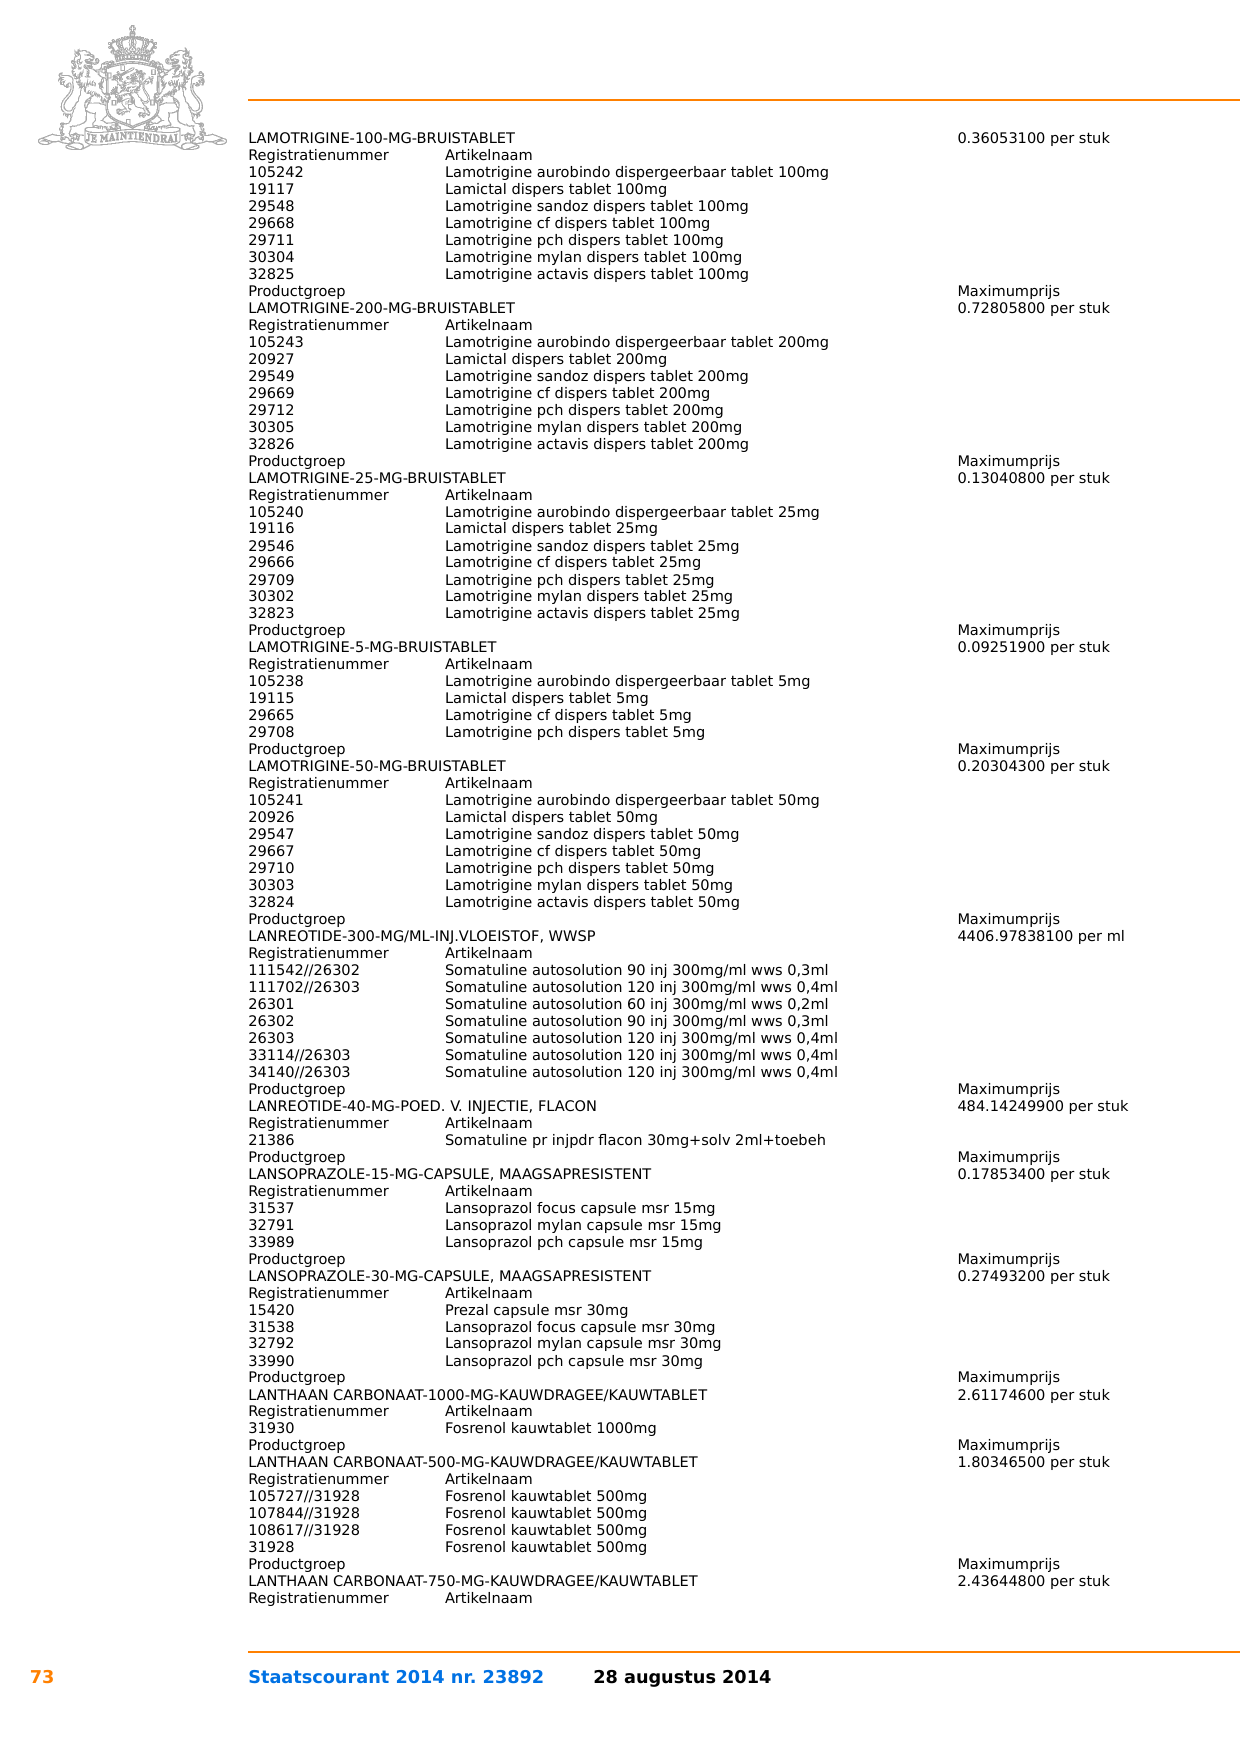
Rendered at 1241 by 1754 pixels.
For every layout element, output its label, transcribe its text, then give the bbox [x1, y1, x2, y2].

table_cell 31538 [248, 1319, 439, 1335]
table_cell LANREOTIDE-300-MG/ML-INJ.VLOEISTOF, WWSP [248, 928, 951, 945]
table_cell Productgroep [248, 1251, 439, 1267]
table_cell [951, 894, 1163, 911]
table_cell 111542//26302 [248, 962, 439, 979]
table_cell 29546 [248, 538, 439, 554]
table_cell [951, 860, 1163, 877]
table_cell Prezal capsule msr 30mg [439, 1301, 951, 1318]
table_cell 105238 [248, 673, 439, 690]
table_cell Lamotrigine actavis dispers tablet 25mg [439, 605, 951, 622]
table_cell Registratienummer [248, 775, 439, 792]
table_cell Productgroep [248, 1149, 439, 1166]
table_cell Artikelnaam [439, 486, 951, 503]
table_cell 20926 [248, 809, 439, 826]
table_cell 29711 [248, 232, 439, 249]
table_cell 0.13040800 per stuk [951, 470, 1163, 486]
table_cell Maximumprijs [951, 283, 1163, 300]
table_cell Artikelnaam [439, 945, 951, 962]
table_cell [951, 588, 1163, 605]
table_cell [951, 554, 1163, 571]
table_cell 32824 [248, 894, 439, 911]
table_cell 31930 [248, 1420, 439, 1437]
table_cell [439, 1081, 951, 1098]
table_cell Fosrenol kauwtablet 500mg [439, 1539, 951, 1556]
table_cell Artikelnaam [439, 317, 951, 334]
table_cell Artikelnaam [439, 1590, 951, 1607]
table_cell 105240 [248, 504, 439, 520]
table_cell 1.80346500 per stuk [951, 1454, 1163, 1471]
table_cell [951, 945, 1163, 962]
table_cell [951, 351, 1163, 368]
table_cell [951, 1471, 1163, 1488]
table_cell [951, 436, 1163, 452]
table_cell Somatuline autosolution 60 inj 300mg/ml wws 0,2ml [439, 996, 951, 1013]
table_cell 26302 [248, 1013, 439, 1030]
table_cell [951, 181, 1163, 198]
table_cell [951, 232, 1163, 249]
table_cell Lamotrigine pch dispers tablet 200mg [439, 402, 951, 418]
table_cell [951, 520, 1163, 537]
table_cell 30305 [248, 419, 439, 436]
table_cell Lansoprazol focus capsule msr 30mg [439, 1319, 951, 1335]
table_cell 26303 [248, 1030, 439, 1047]
table_cell Lamotrigine sandoz dispers tablet 50mg [439, 826, 951, 843]
table_cell 15420 [248, 1301, 439, 1318]
table_cell 0.20304300 per stuk [951, 758, 1163, 775]
table_cell [439, 1437, 951, 1454]
table_cell [951, 164, 1163, 181]
table_cell [951, 690, 1163, 707]
table_cell 29667 [248, 843, 439, 860]
table_cell Lamotrigine aurobindo dispergeerbaar tablet 100mg [439, 164, 951, 181]
table_cell [439, 283, 951, 300]
table_cell [951, 1420, 1163, 1437]
table_cell [951, 1013, 1163, 1030]
table_cell [951, 673, 1163, 690]
table_cell Lamotrigine pch dispers tablet 5mg [439, 724, 951, 741]
table_cell [951, 809, 1163, 826]
table_cell Lamotrigine mylan dispers tablet 25mg [439, 588, 951, 605]
table_cell Productgroep [248, 741, 439, 758]
table_cell Lamotrigine pch dispers tablet 25mg [439, 571, 951, 588]
table_cell 20927 [248, 351, 439, 368]
table_cell [951, 249, 1163, 266]
table_cell [439, 453, 951, 469]
table_cell 2.43644800 per stuk [951, 1573, 1163, 1590]
table_cell Maximumprijs [951, 1081, 1163, 1098]
table_cell [951, 1183, 1163, 1199]
table_cell Lamotrigine sandoz dispers tablet 25mg [439, 538, 951, 554]
table_cell 29666 [248, 554, 439, 571]
table_cell [439, 911, 951, 928]
table_cell 105242 [248, 164, 439, 181]
table_cell 29708 [248, 724, 439, 741]
table_cell Artikelnaam [439, 1115, 951, 1132]
table_cell 29710 [248, 860, 439, 877]
table_cell Lamotrigine aurobindo dispergeerbaar tablet 25mg [439, 504, 951, 520]
table_cell Lansoprazol mylan capsule msr 30mg [439, 1335, 951, 1352]
table_cell 29549 [248, 368, 439, 384]
table_cell [951, 1301, 1163, 1318]
table_cell [951, 707, 1163, 724]
table_cell Lansoprazol mylan capsule msr 15mg [439, 1217, 951, 1233]
table_cell [951, 1200, 1163, 1217]
table_cell Lamotrigine cf dispers tablet 200mg [439, 385, 951, 402]
table_cell [951, 538, 1163, 554]
table_cell Registratienummer [248, 1403, 439, 1420]
table_cell LANSOPRAZOLE-15-MG-CAPSULE, MAAGSAPRESISTENT [248, 1166, 951, 1183]
table_cell Lansoprazol pch capsule msr 15mg [439, 1234, 951, 1251]
table_cell [951, 826, 1163, 843]
table_cell [951, 1590, 1163, 1607]
table_cell [951, 1217, 1163, 1233]
table_cell [951, 1335, 1163, 1352]
table_cell 29712 [248, 402, 439, 418]
table_cell [951, 215, 1163, 232]
table_cell [951, 1353, 1163, 1369]
table_cell LANREOTIDE-40-MG-POED. V. INJECTIE, FLACON [248, 1098, 951, 1115]
table_cell 32825 [248, 266, 439, 283]
table_cell [951, 486, 1163, 503]
table_cell [951, 1064, 1163, 1081]
table_cell LAMOTRIGINE-5-MG-BRUISTABLET [248, 639, 951, 656]
table_cell 30304 [248, 249, 439, 266]
table_cell Lamotrigine sandoz dispers tablet 100mg [439, 198, 951, 215]
table_cell [951, 504, 1163, 520]
table_cell [951, 317, 1163, 334]
table_cell [951, 1522, 1163, 1539]
table_cell Artikelnaam [439, 1285, 951, 1301]
table_cell 34140//26303 [248, 1064, 439, 1081]
table_cell Lamotrigine pch dispers tablet 100mg [439, 232, 951, 249]
table_cell 29547 [248, 826, 439, 843]
table_cell Lamotrigine cf dispers tablet 25mg [439, 554, 951, 571]
table_cell 0.72805800 per stuk [951, 300, 1163, 317]
table_cell [951, 368, 1163, 384]
table_cell Maximumprijs [951, 911, 1163, 928]
table_cell Lamotrigine mylan dispers tablet 50mg [439, 877, 951, 894]
table_cell 107844//31928 [248, 1505, 439, 1522]
table_cell Lamictal dispers tablet 200mg [439, 351, 951, 368]
table_cell Registratienummer [248, 147, 439, 164]
table_cell Lamotrigine mylan dispers tablet 100mg [439, 249, 951, 266]
table_cell 30302 [248, 588, 439, 605]
table_cell LAMOTRIGINE-200-MG-BRUISTABLET [248, 300, 951, 317]
table_cell 33114//26303 [248, 1047, 439, 1064]
table_cell LANTHAAN CARBONAAT-500-MG-KAUWDRAGEE/KAUWTABLET [248, 1454, 951, 1471]
table_cell [439, 741, 951, 758]
table_cell Lamotrigine aurobindo dispergeerbaar tablet 50mg [439, 792, 951, 809]
table_cell Lamotrigine aurobindo dispergeerbaar tablet 200mg [439, 334, 951, 351]
table_cell 19115 [248, 690, 439, 707]
table_cell Maximumprijs [951, 1437, 1163, 1454]
table_cell 29669 [248, 385, 439, 402]
table_cell [439, 1251, 951, 1267]
table_cell Productgroep [248, 453, 439, 469]
table_cell 29665 [248, 707, 439, 724]
table_cell 0.36053100 per stuk [951, 130, 1163, 147]
table_cell [951, 1285, 1163, 1301]
table_cell 0.09251900 per stuk [951, 639, 1163, 656]
table_cell 26301 [248, 996, 439, 1013]
table_cell Lamotrigine actavis dispers tablet 200mg [439, 436, 951, 452]
table_cell [951, 1505, 1163, 1522]
table_cell 108617//31928 [248, 1522, 439, 1539]
table_cell [951, 724, 1163, 741]
table_cell [951, 792, 1163, 809]
table_cell [951, 775, 1163, 792]
table_cell 29709 [248, 571, 439, 588]
table_cell Maximumprijs [951, 1251, 1163, 1267]
table_cell 29668 [248, 215, 439, 232]
table_cell Artikelnaam [439, 1183, 951, 1199]
picture [38, 25, 227, 150]
table_cell [951, 1132, 1163, 1149]
table_cell LANTHAAN CARBONAAT-1000-MG-KAUWDRAGEE/KAUWTABLET [248, 1386, 951, 1403]
table_cell [951, 334, 1163, 351]
table_cell Lamotrigine cf dispers tablet 5mg [439, 707, 951, 724]
table_cell Lamotrigine cf dispers tablet 100mg [439, 215, 951, 232]
table_cell [951, 843, 1163, 860]
table_cell [951, 385, 1163, 402]
table_cell Registratienummer [248, 1285, 439, 1301]
table_cell Lamictal dispers tablet 25mg [439, 520, 951, 537]
table_cell Lansoprazol focus capsule msr 15mg [439, 1200, 951, 1217]
table_cell Productgroep [248, 911, 439, 928]
table_cell Lansoprazol pch capsule msr 30mg [439, 1353, 951, 1369]
table_cell Registratienummer [248, 317, 439, 334]
table_cell 2.61174600 per stuk [951, 1386, 1163, 1403]
table_cell Productgroep [248, 1081, 439, 1098]
table_cell Lamotrigine mylan dispers tablet 200mg [439, 419, 951, 436]
table_cell Registratienummer [248, 1471, 439, 1488]
table_cell 484.14249900 per stuk [951, 1098, 1163, 1115]
table_cell [951, 605, 1163, 622]
table_cell 111702//26303 [248, 979, 439, 996]
table_cell [951, 1234, 1163, 1251]
table_cell LAMOTRIGINE-50-MG-BRUISTABLET [248, 758, 951, 775]
table_cell Somatuline autosolution 120 inj 300mg/ml wws 0,4ml [439, 1047, 951, 1064]
table_cell Maximumprijs [951, 1369, 1163, 1386]
table_cell [951, 1115, 1163, 1132]
table_cell LANSOPRAZOLE-30-MG-CAPSULE, MAAGSAPRESISTENT [248, 1268, 951, 1284]
table_cell 0.17853400 per stuk [951, 1166, 1163, 1183]
table_cell Artikelnaam [439, 656, 951, 673]
table_cell [951, 979, 1163, 996]
table_cell Maximumprijs [951, 622, 1163, 639]
table_cell [951, 198, 1163, 215]
table_cell LAMOTRIGINE-100-MG-BRUISTABLET [248, 130, 951, 147]
table_cell 32826 [248, 436, 439, 452]
table_cell [951, 656, 1163, 673]
table_cell [951, 1319, 1163, 1335]
table_cell 33989 [248, 1234, 439, 1251]
table_cell 4406.97838100 per ml [951, 928, 1163, 945]
table_cell 19116 [248, 520, 439, 537]
table_cell [951, 1030, 1163, 1047]
table_cell Maximumprijs [951, 741, 1163, 758]
table_cell 105727//31928 [248, 1488, 439, 1505]
table_cell 33990 [248, 1353, 439, 1369]
table_cell Somatuline autosolution 120 inj 300mg/ml wws 0,4ml [439, 1030, 951, 1047]
table_cell 32791 [248, 1217, 439, 1233]
table_cell [951, 571, 1163, 588]
table_cell Lamotrigine cf dispers tablet 50mg [439, 843, 951, 860]
table_cell Productgroep [248, 1437, 439, 1454]
table_cell Lamictal dispers tablet 100mg [439, 181, 951, 198]
table_cell 21386 [248, 1132, 439, 1149]
table_cell [951, 877, 1163, 894]
table_cell Fosrenol kauwtablet 1000mg [439, 1420, 951, 1437]
table_cell Somatuline pr injpdr flacon 30mg+solv 2ml+toebeh [439, 1132, 951, 1149]
table_cell Lamotrigine sandoz dispers tablet 200mg [439, 368, 951, 384]
table_cell Somatuline autosolution 120 inj 300mg/ml wws 0,4ml [439, 1064, 951, 1081]
table_cell 105243 [248, 334, 439, 351]
table_cell Somatuline autosolution 120 inj 300mg/ml wws 0,4ml [439, 979, 951, 996]
table_cell Lamictal dispers tablet 50mg [439, 809, 951, 826]
table_cell 31537 [248, 1200, 439, 1217]
table_cell 32792 [248, 1335, 439, 1352]
table_cell LAMOTRIGINE-25-MG-BRUISTABLET [248, 470, 951, 486]
table_cell Productgroep [248, 1369, 439, 1386]
table_cell [439, 1556, 951, 1573]
table_cell Productgroep [248, 1556, 439, 1573]
table_cell [951, 996, 1163, 1013]
table_cell Maximumprijs [951, 1149, 1163, 1166]
table_cell Artikelnaam [439, 147, 951, 164]
table_cell Productgroep [248, 622, 439, 639]
table_cell [439, 1149, 951, 1166]
table_cell Lamotrigine actavis dispers tablet 100mg [439, 266, 951, 283]
table_cell Somatuline autosolution 90 inj 300mg/ml wws 0,3ml [439, 1013, 951, 1030]
table_cell Fosrenol kauwtablet 500mg [439, 1505, 951, 1522]
table_cell [951, 962, 1163, 979]
table_cell 105241 [248, 792, 439, 809]
table_cell 0.27493200 per stuk [951, 1268, 1163, 1284]
table_cell Lamotrigine pch dispers tablet 50mg [439, 860, 951, 877]
table_cell Registratienummer [248, 486, 439, 503]
table_cell Somatuline autosolution 90 inj 300mg/ml wws 0,3ml [439, 962, 951, 979]
table_cell [951, 1488, 1163, 1505]
table_cell Registratienummer [248, 656, 439, 673]
table_cell [439, 622, 951, 639]
table_cell [951, 147, 1163, 164]
table_cell [951, 1539, 1163, 1556]
table_cell Lamotrigine aurobindo dispergeerbaar tablet 5mg [439, 673, 951, 690]
table_cell Artikelnaam [439, 775, 951, 792]
table_cell Registratienummer [248, 945, 439, 962]
table_cell Artikelnaam [439, 1403, 951, 1420]
table_cell Productgroep [248, 283, 439, 300]
table_cell Fosrenol kauwtablet 500mg [439, 1488, 951, 1505]
table_cell Lamictal dispers tablet 5mg [439, 690, 951, 707]
table_cell Maximumprijs [951, 1556, 1163, 1573]
table_cell Registratienummer [248, 1590, 439, 1607]
table_cell Registratienummer [248, 1183, 439, 1199]
table_cell Maximumprijs [951, 453, 1163, 469]
table_cell 32823 [248, 605, 439, 622]
table_cell Registratienummer [248, 1115, 439, 1132]
table_cell [951, 1403, 1163, 1420]
table_cell 31928 [248, 1539, 439, 1556]
table_cell LANTHAAN CARBONAAT-750-MG-KAUWDRAGEE/KAUWTABLET [248, 1573, 951, 1590]
table_cell 19117 [248, 181, 439, 198]
table_cell Fosrenol kauwtablet 500mg [439, 1522, 951, 1539]
table_cell [439, 1369, 951, 1386]
table_cell [951, 266, 1163, 283]
table_cell [951, 402, 1163, 418]
table_cell [951, 1047, 1163, 1064]
table_cell [951, 419, 1163, 436]
table_cell Lamotrigine actavis dispers tablet 50mg [439, 894, 951, 911]
table_cell Artikelnaam [439, 1471, 951, 1488]
table_cell 30303 [248, 877, 439, 894]
table_cell 29548 [248, 198, 439, 215]
